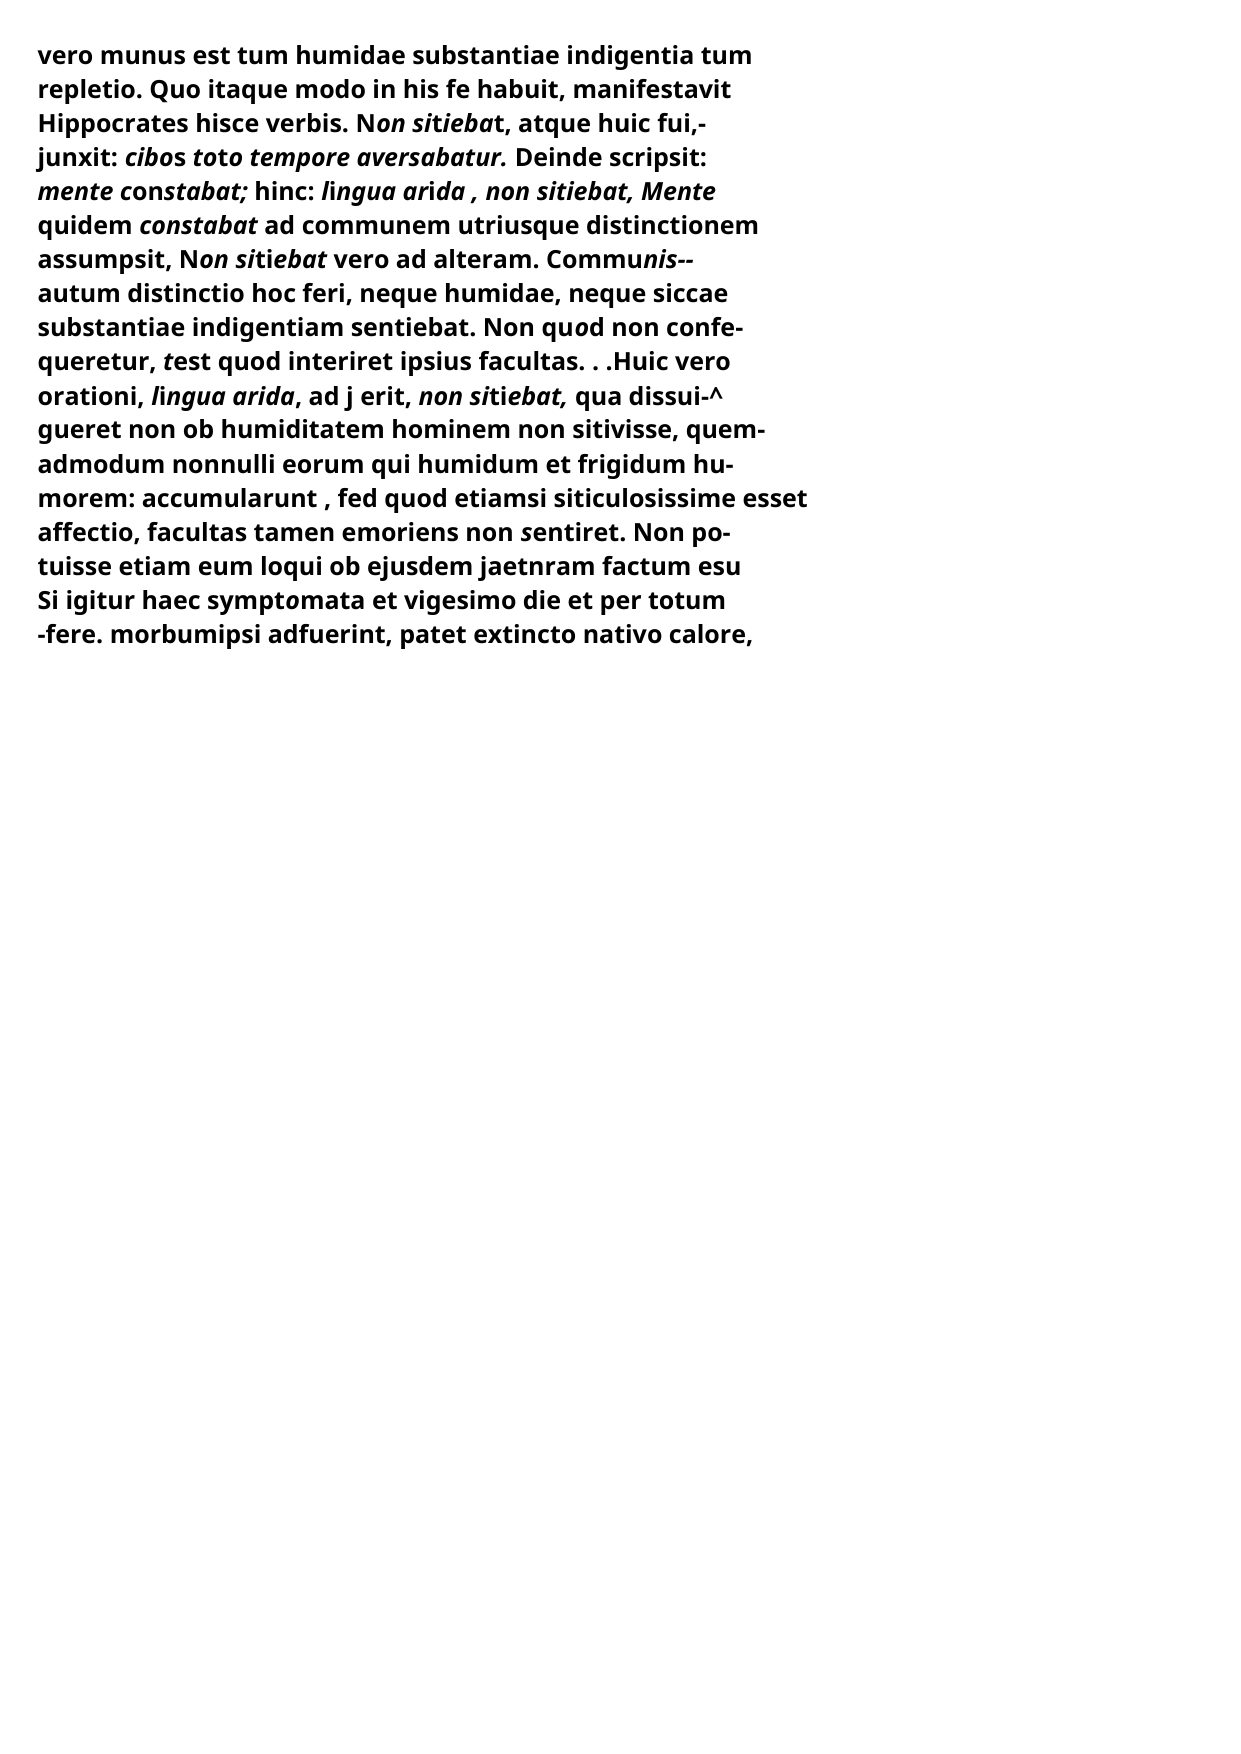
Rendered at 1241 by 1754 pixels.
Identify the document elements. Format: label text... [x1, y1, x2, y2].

text vero munus est tum humidae substantiae indigentia tum repletio. Quo itaque modo in his fe habuit, manifestavit Hippocrates hisce verbis. Non sitiebat, atque huic fui,- junxit: cibos toto tempore aversabatur. Deinde scripsit: mente constabat; hinc: lingua arida , non sitiebat, Mente quidem constabat ad communem utriusque distinctionem assumpsit, Non sitiebat vero ad alteram. Communis-- autum distinctio hoc feri, neque humidae, neque siccae substantiae indigentiam sentiebat. Non quod non confe- queretur, test quod interiret ipsius facultas. . .Huic vero orationi, lingua arida, ad j erit, non sitiebat, qua dissui-^ gueret non ob humiditatem hominem non sitivisse, quem- admodum nonnulli eorum qui humidum et frigidum hu- morem: accumularunt , fed quod etiamsi siticulosissime esset affectio, facultas tamen emoriens non sentiret. Non po- tuisse etiam eum loqui ob ejusdem jaetnram factum esu Si igitur haec symptomata et vigesimo die et per totum -fere. morbumipsi adfuerint, patet extincto nativo calore, [37, 37, 1203, 651]
